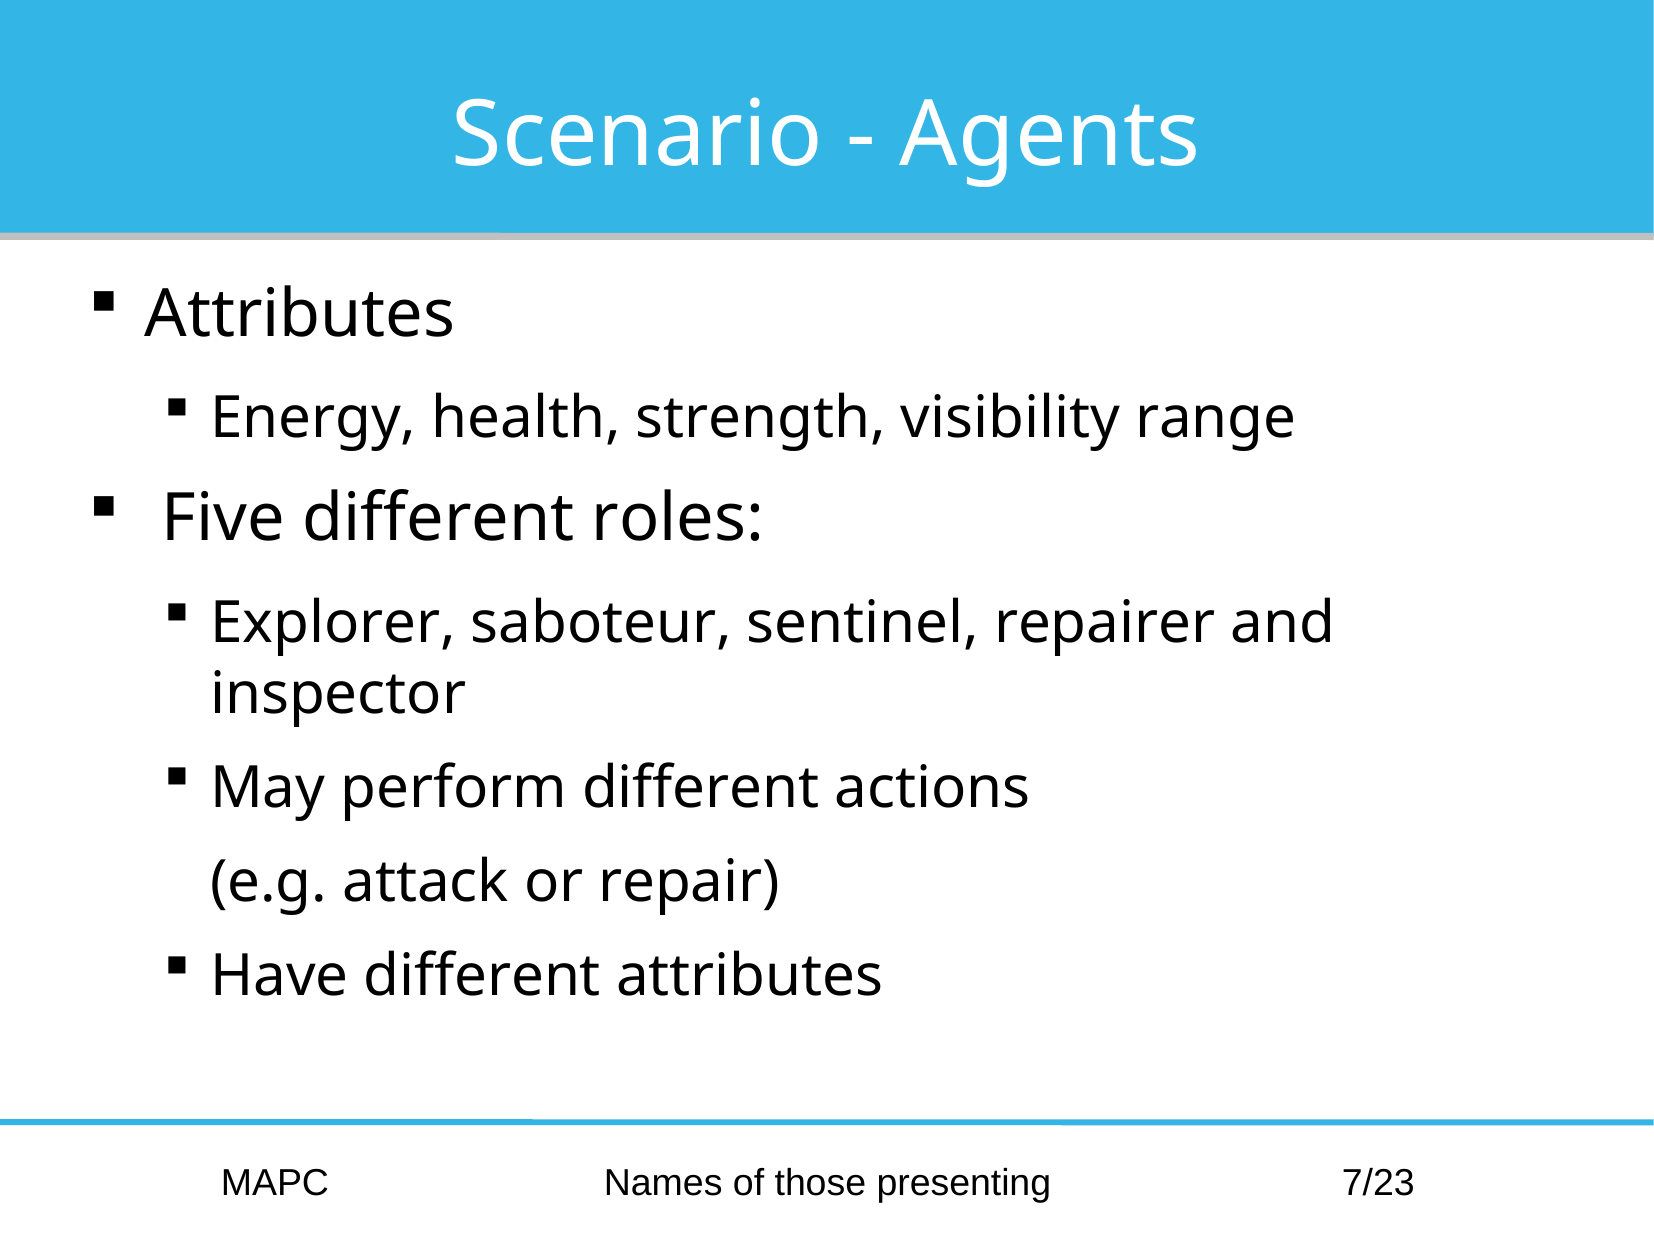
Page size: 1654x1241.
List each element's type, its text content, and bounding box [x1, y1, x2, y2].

list Attributes Energy, health, strength, visibility range Five different roles: Explorer, saboteur, sentinel, repairer and inspector May perform different actions (e.g. attack or repair) Have different attributes [88, 268, 1577, 1087]
title Scenario - Agents [82, 49, 1571, 207]
